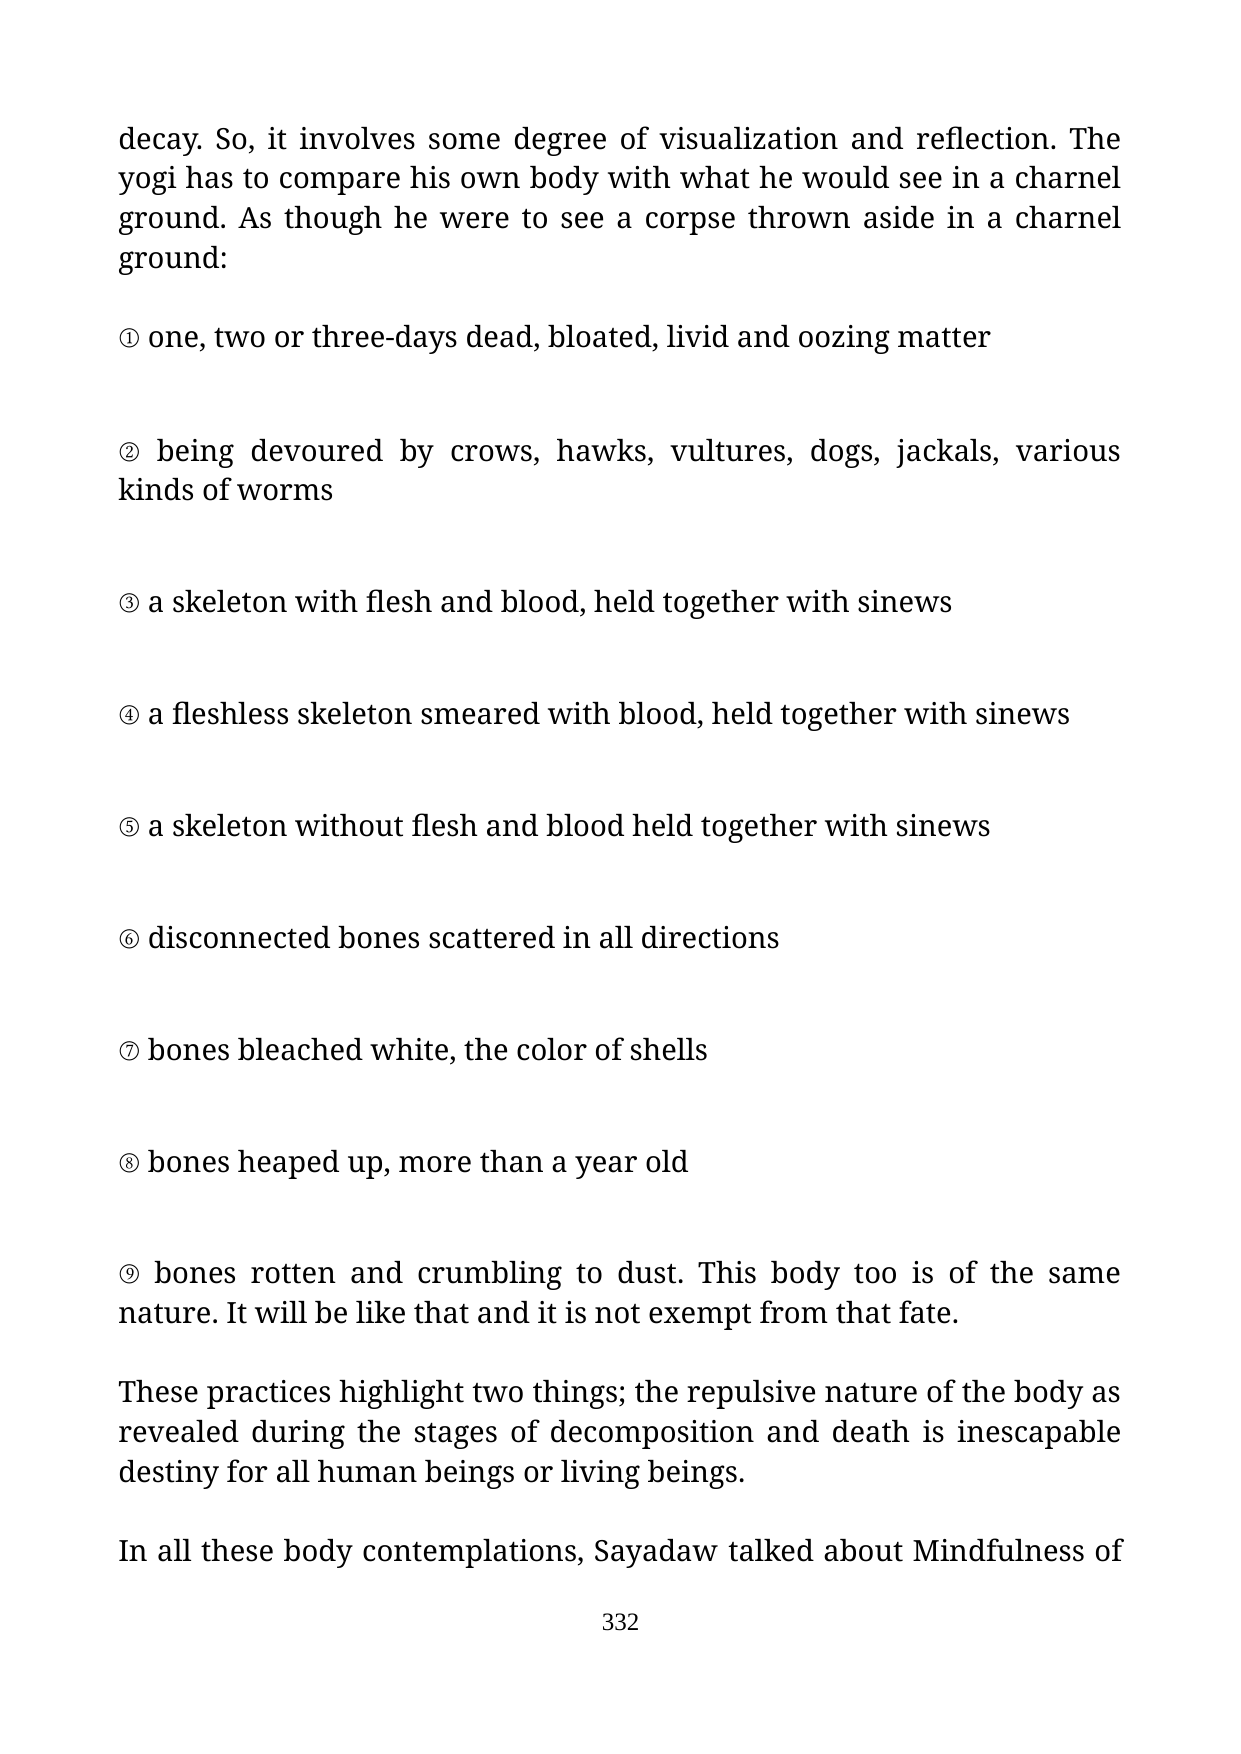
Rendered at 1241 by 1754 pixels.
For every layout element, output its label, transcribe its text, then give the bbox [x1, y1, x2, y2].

text ⑨ bones rotten and crumbling to dust. This body too is of the same nature. It will be like that and it is not exempt from that fate. These practices highlight two things; the repulsive nature of the body as revealed during the stages of decomposition and death is inescapable destiny for all human beings or living beings. In all these body contemplations, Sayadaw talked about Mindfulness of [118, 1213, 1122, 1570]
text ④ a fleshless skeleton smeared with blood, held together with sinews [118, 693, 1122, 773]
text ② being devoured by crows, hawks, vultures, dogs, jackals, various kinds of worms [118, 430, 1122, 549]
text ⑥ disconnected bones scattered in all directions [118, 877, 1122, 957]
text ⑦ bones bleached white, the color of shells [118, 989, 1122, 1069]
text ⑧ bones heaped up, more than a year old [118, 1101, 1122, 1181]
text decay. So, it involves some degree of visualization and reflection. The yogi has to compare his own body with what he would see in a charnel ground. As though he were to see a corpse thrown aside in a charnel ground: ① one, two or three-days dead, bloated, livid and oozing matter [118, 118, 1122, 397]
text ③ a skeleton with flesh and blood, held together with sinews [118, 581, 1122, 661]
text ⑤ a skeleton without flesh and blood held together with sinews [118, 805, 1122, 845]
